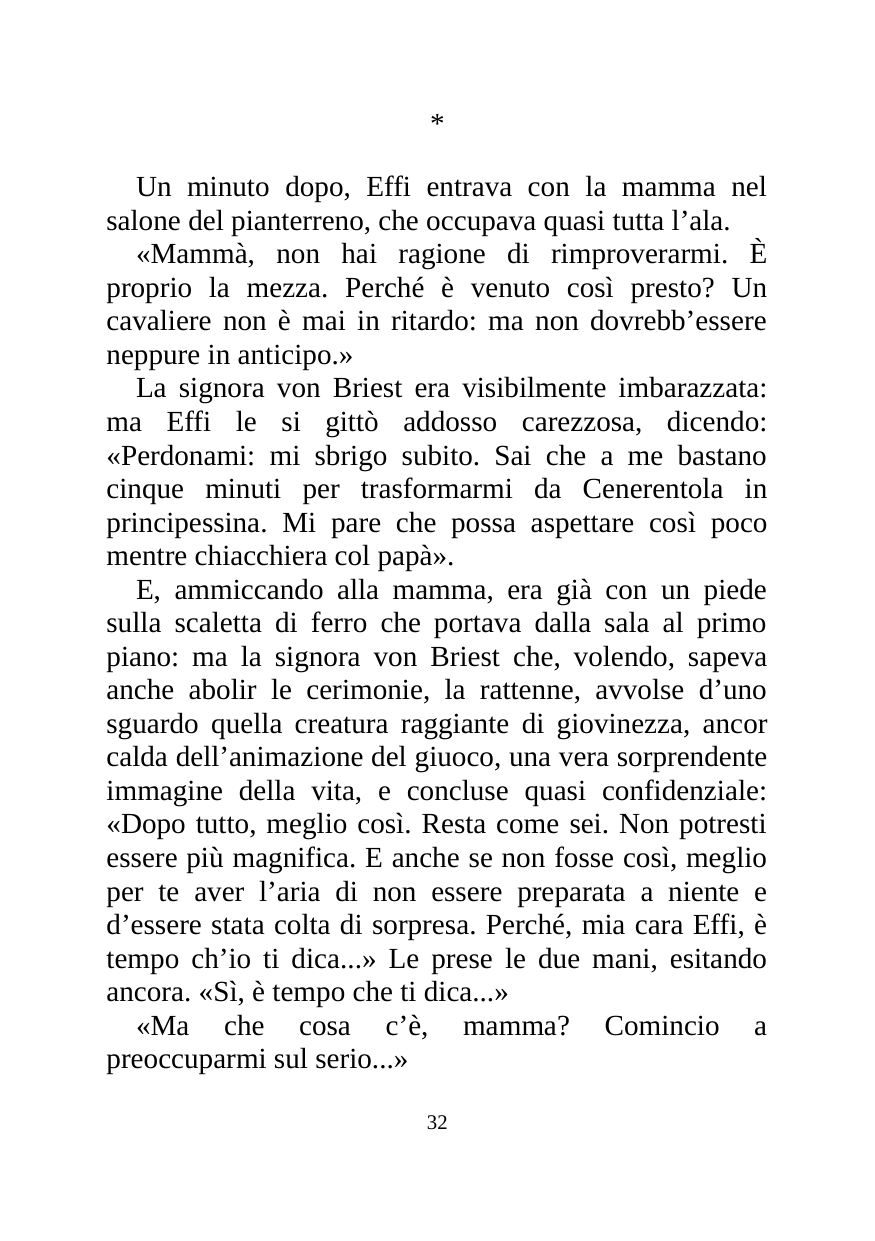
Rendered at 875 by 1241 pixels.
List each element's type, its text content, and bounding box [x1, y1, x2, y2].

text «Mammà, non hai ragione di rimproverarmi. È proprio la mezza. Perché è venuto così presto? Un cavaliere non è mai in ritardo: ma non dovrebb’essere neppure in anticipo.» [106, 236, 768, 371]
text E, ammiccando alla mamma, era già con un piede sulla scaletta di ferro che portava dalla sala al primo piano: ma la signora von Briest che, volendo, sapeva anche abolir le cerimonie, la rattenne, avvolse d’uno sguardo quella creatura raggiante di giovinezza, ancor calda dell’animazione del giuoco, una vera sorprendente immagine della vita, e concluse quasi confidenziale: «Dopo tutto, meglio così. Resta come sei. Non potresti essere più magnifica. E anche se non fosse così, meglio per te aver l’aria di non essere preparata a niente e d’essere stata colta di sorpresa. Perché, mia cara Effi, è tempo ch’io ti dica...» Le prese le due mani, esitando ancora. «Sì, è tempo che ti dica...» [106, 572, 768, 1008]
text * [106, 106, 768, 140]
text Un minuto dopo, Effi entrava con la mamma nel salone del pianterreno, che occupava quasi tutta l’ala. [106, 169, 768, 236]
text «Ma che cosa c’è, mamma? Comincio a preoccuparmi sul serio...» [106, 1008, 768, 1075]
text La signora von Briest era visibilmente imbarazzata: ma Effi le si gittò addosso carezzosa, dicendo: «Perdonami: mi sbrigo subito. Sai che a me bastano cinque minuti per trasformarmi da Cenerentola in principessina. Mi pare che possa aspettare così poco mentre chiacchiera col papà». [106, 371, 768, 572]
